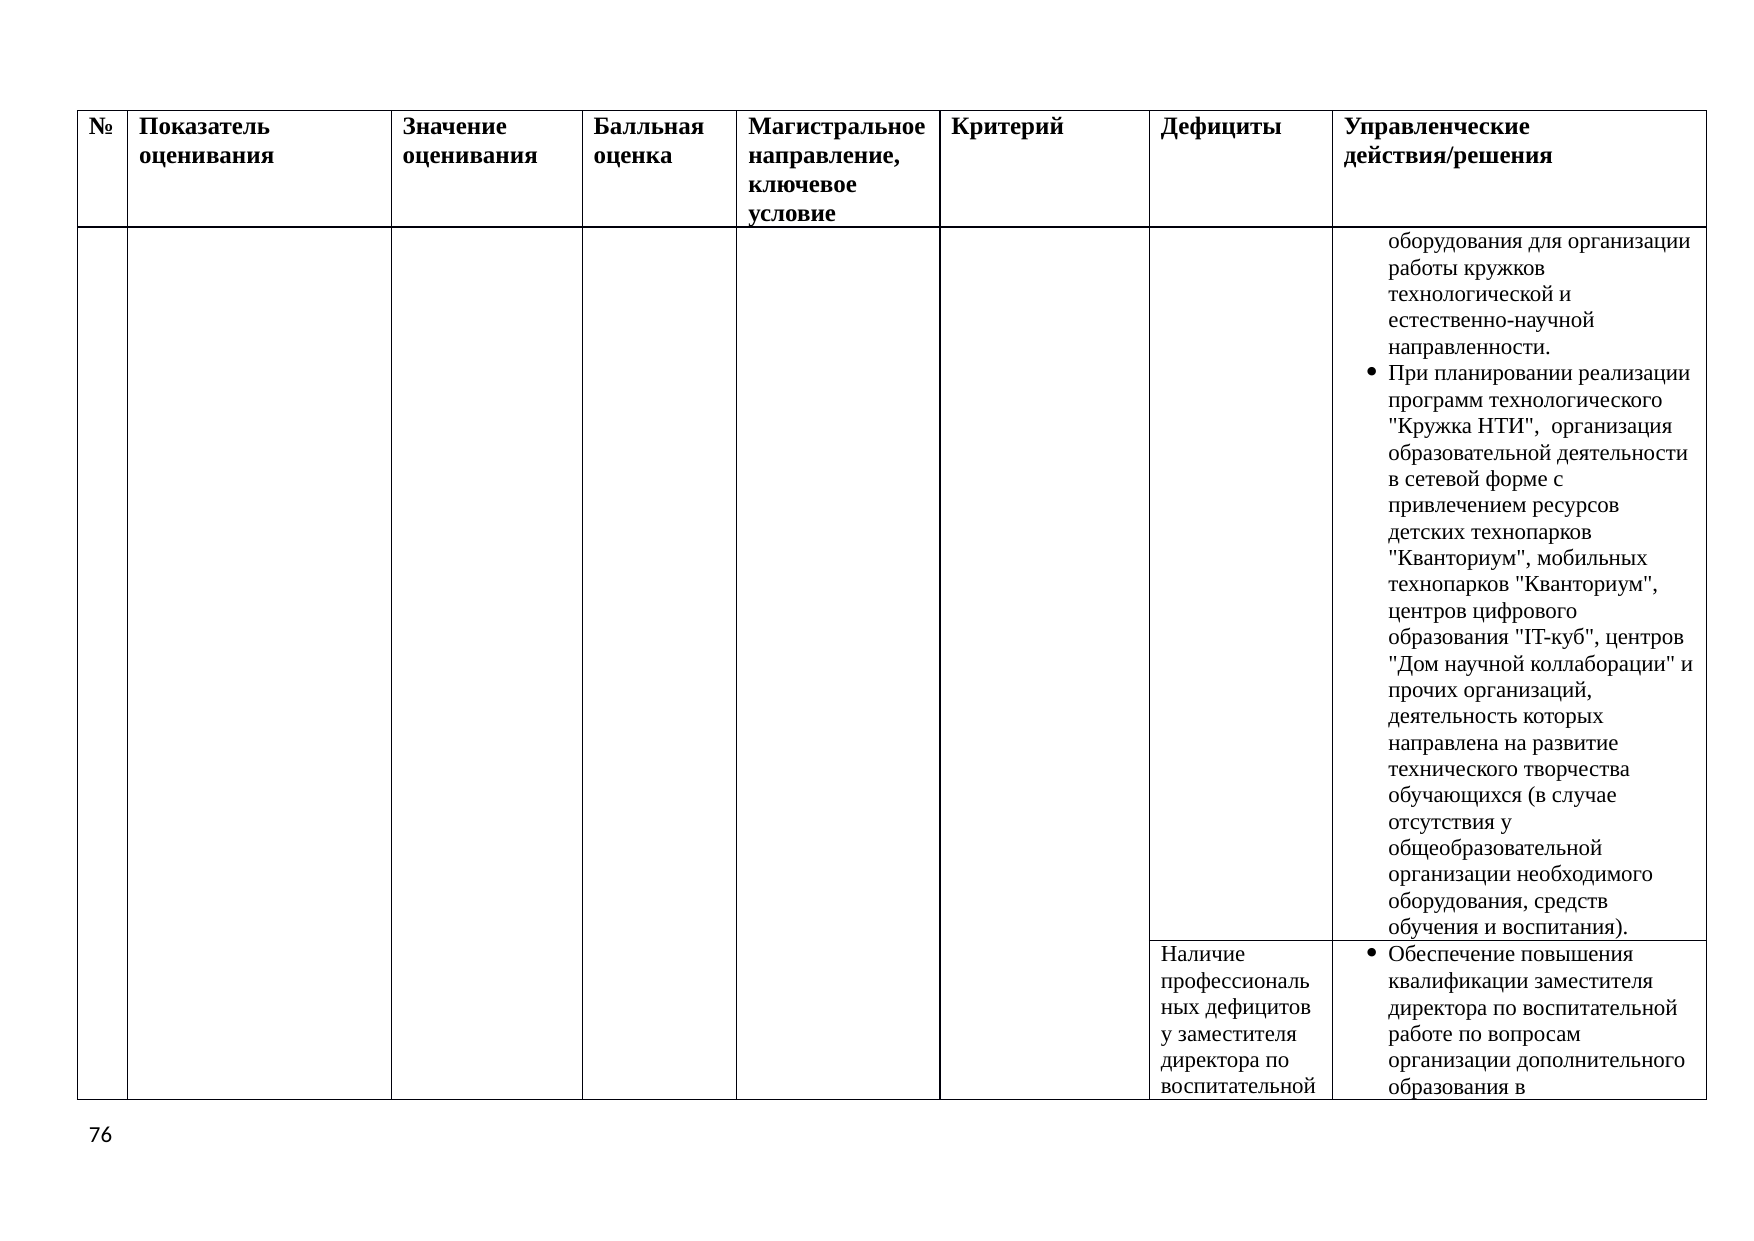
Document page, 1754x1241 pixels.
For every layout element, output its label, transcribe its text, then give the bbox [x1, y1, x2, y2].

table_header Показатель оценивания [128, 111, 391, 226]
table_cell Наличие профессиональных дефицитов у заместителя директора по воспитательной [1150, 941, 1332, 1099]
table_cell [392, 228, 582, 1099]
table_cell [1150, 228, 1332, 939]
table_header Балльная оценка [583, 111, 736, 226]
table_cell [583, 228, 736, 1099]
table_cell оборудования для организации работы кружков технологической и естественно-научной направленности. При планировании реализации программ технологического "Кружка НТИ", организация образовательной деятельности в сетевой форме с привлечением ресурсов детских технопарков "Кванториум", мобильных технопарков "Кванториум", центров цифрового образования "IT-куб", центров "Дом научной коллаборации" и прочих организаций, деятельность которых направлена на развитие технического творчества обучающихся (в случае отсутствия у общеобразовательной организации необходимого оборудования, средств обучения и воспитания). [1333, 228, 1706, 939]
table_cell [128, 228, 391, 1099]
table_header Дефициты [1150, 111, 1332, 226]
table_cell [737, 228, 939, 1099]
table_header Управленческие действия/решения [1333, 111, 1706, 226]
table_header Магистральное направление, ключевое условие [737, 111, 939, 226]
table_header № [78, 111, 127, 226]
table_header Значение оценивания [392, 111, 582, 226]
table_cell [78, 228, 127, 1099]
table_header Критерий [941, 111, 1149, 226]
table_cell [941, 228, 1149, 1099]
table_cell Обеспечение повышения квалификации заместителя директора по воспитательной работе по вопросам организации дополнительного образования в [1333, 941, 1706, 1099]
